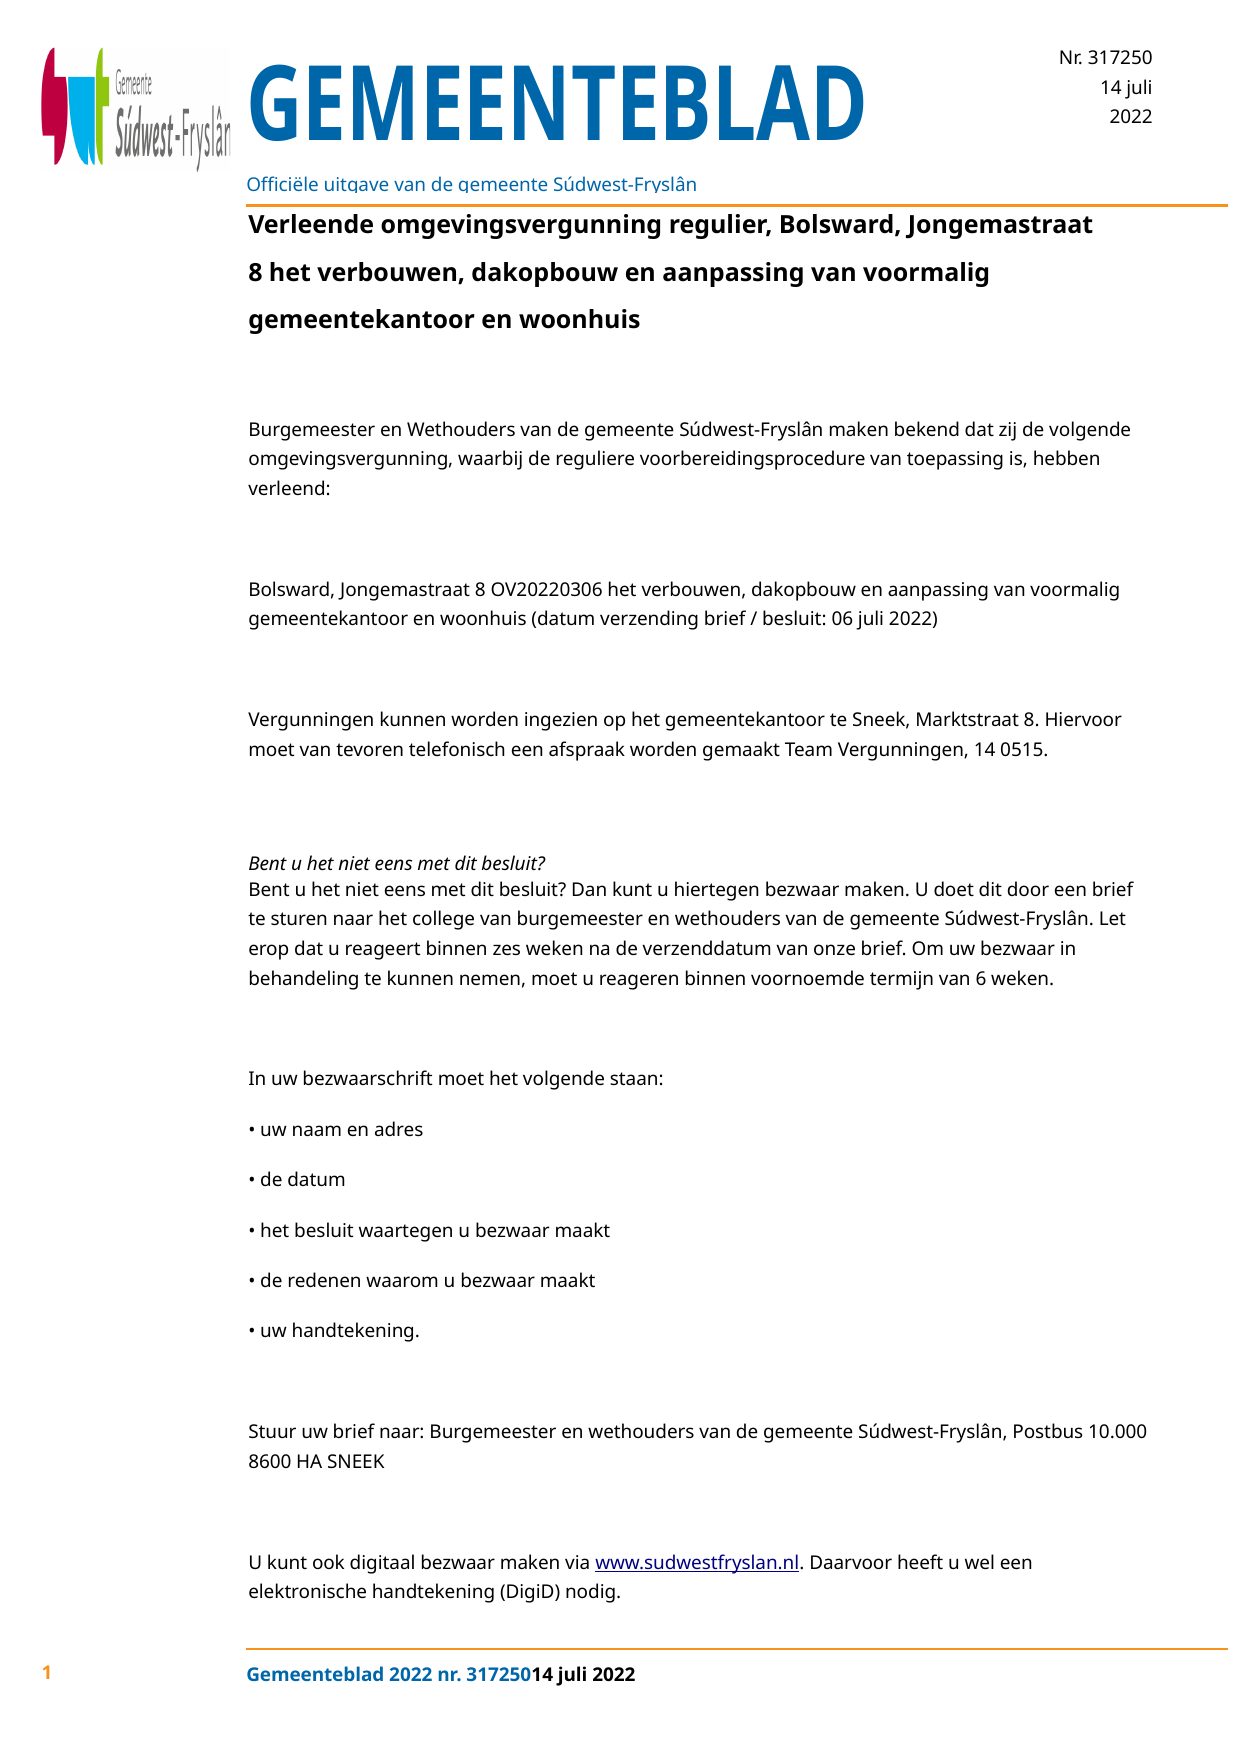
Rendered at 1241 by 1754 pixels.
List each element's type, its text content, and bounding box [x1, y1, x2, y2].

text Bolsward, Jongemastraat 8 OV20220306 het verbouwen, dakopbouw en aanpassing van voormalig gemeentekantoor en woonhuis (datum verzending brief / besluit: 06 juli 2022) [248, 576, 1152, 631]
text Stuur uw brief naar: Burgemeester en wethouders van de gemeente Súdwest-Fryslân, Postbus 10.000 8600 HA SNEEK [248, 1418, 1152, 1474]
text • uw handtekening. [248, 1318, 1152, 1343]
text • het besluit waartegen u bezwaar maakt [248, 1217, 1152, 1243]
text • de datum [248, 1166, 1152, 1192]
text Bent u het niet eens met dit besluit? [248, 850, 1152, 876]
text • uw naam en adres [248, 1116, 1152, 1142]
text In uw bezwaarschrift moet het volgende staan: [248, 1066, 1152, 1091]
text Vergunningen kunnen worden ingezien op het gemeentekantoor te Sneek, Marktstraat 8. Hiervoor moet van tevoren telefonisch een afspraak worden gemaakt Team Vergunningen, 14 0515. [248, 706, 1152, 762]
text Verleende omgevingsvergunning regulier, Bolsward, Jongemastraat 8 het verbouwen, dakopbouw en aanpassing van voormalig gemeentekantoor en woonhuis [248, 207, 1152, 336]
text Bent u het niet eens met dit besluit? Dan kunt u hiertegen bezwaar maken. U doet dit door een brief te sturen naar het college van burgemeester en wethouders van de gemeente Súdwest-Fryslân. Let erop dat u reageert binnen zes weken na de verzenddatum van onze brief. Om uw bezwaar in behandeling te kunnen nemen, moet u reageren binnen voornoemde termijn van 6 weken. [248, 876, 1152, 991]
picture [41, 47, 231, 172]
text • de redenen waarom u bezwaar maakt [248, 1267, 1152, 1293]
text Burgemeester en Wethouders van de gemeente Súdwest-Fryslân maken bekend dat zij de volgende omgevingsvergunning, waarbij de reguliere voorbereidingsprocedure van toepassing is, hebben verleend: [248, 416, 1152, 501]
text U kunt ook digitaal bezwaar maken via www.sudwestfryslan.nl. Daarvoor heeft u wel een elektronische handtekening (DigiD) nodig. [248, 1549, 1152, 1604]
